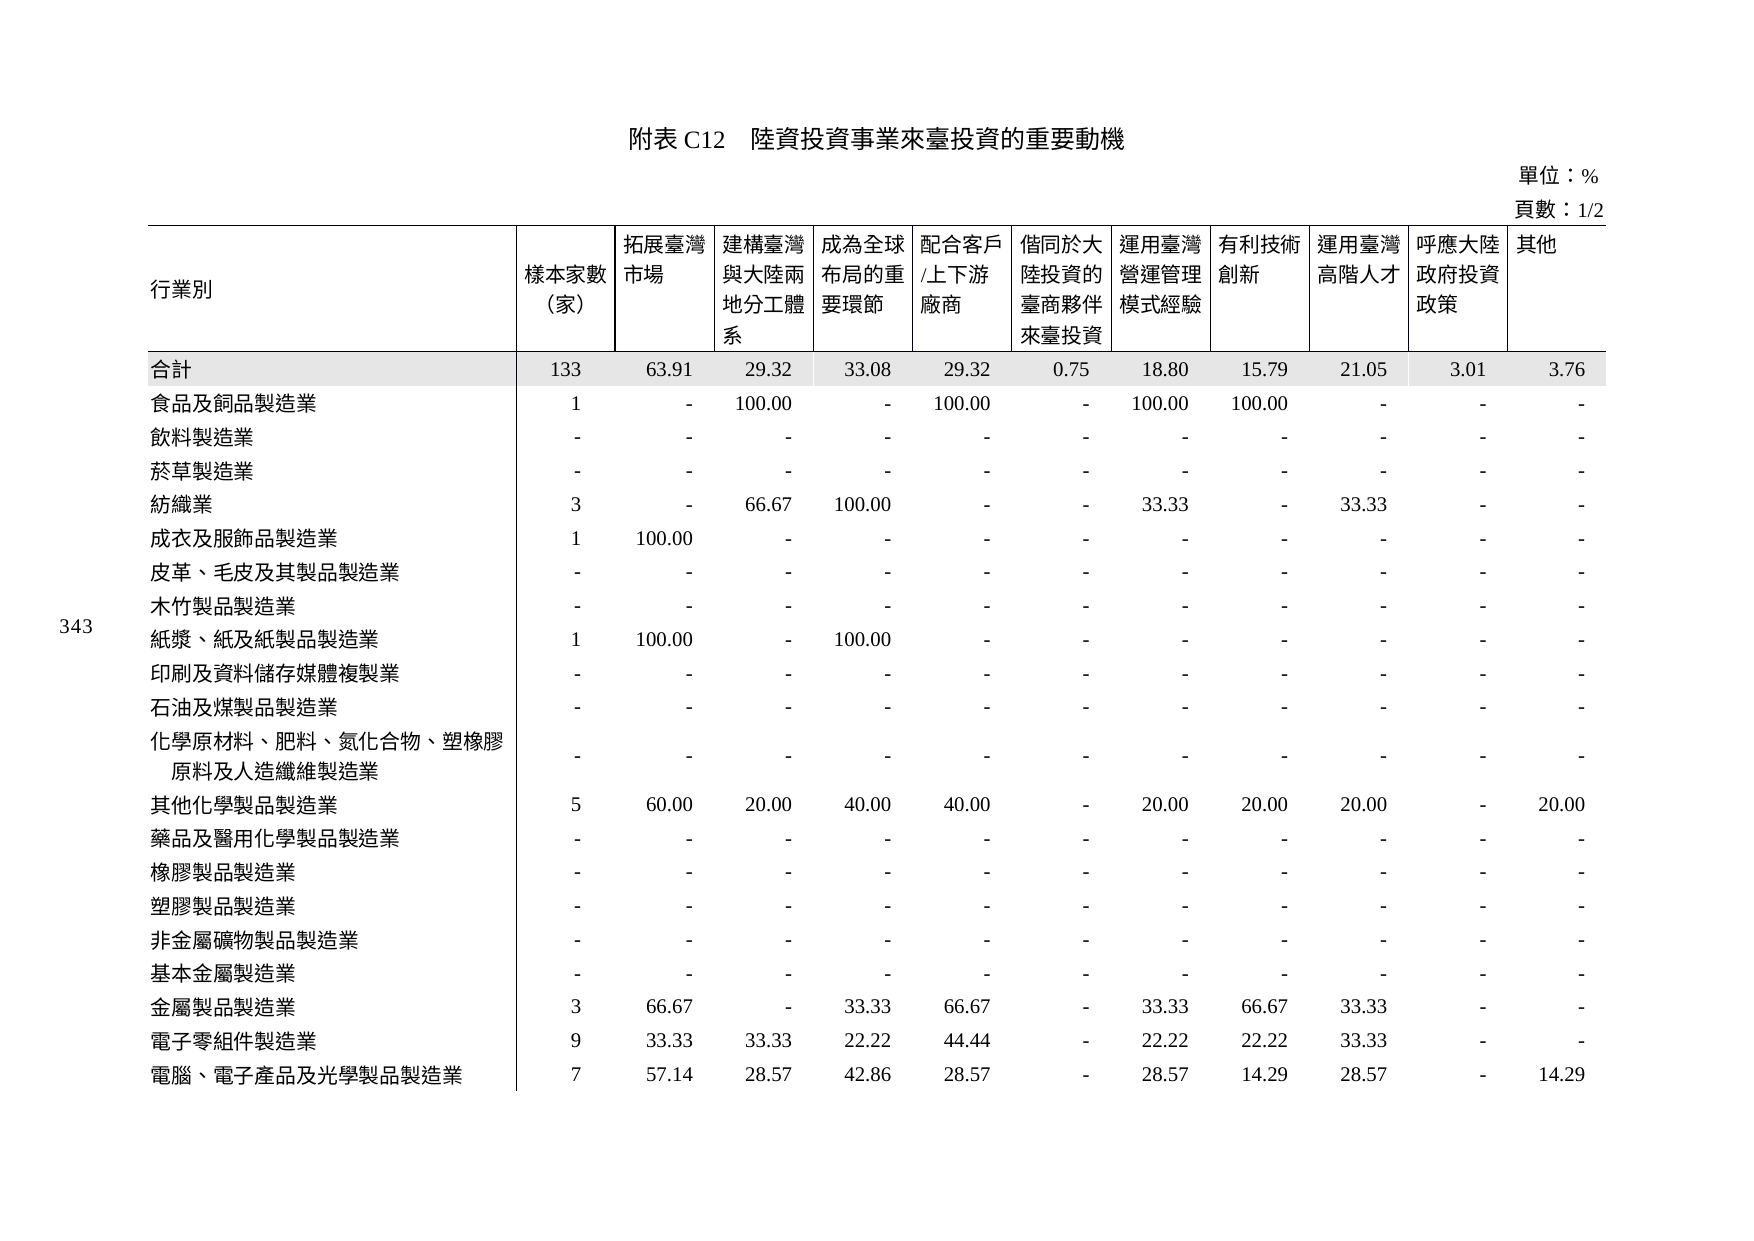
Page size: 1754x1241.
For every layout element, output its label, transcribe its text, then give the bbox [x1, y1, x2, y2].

table_cell - [1012, 956, 1111, 989]
table_cell - [1508, 990, 1606, 1023]
table_cell - [615, 956, 714, 989]
table_cell - [913, 821, 1012, 854]
table_cell 塑膠製品製造業 [148, 888, 516, 922]
table_cell 20.00 [1508, 787, 1606, 821]
table_cell - [714, 956, 813, 989]
table_cell 133 [517, 352, 615, 386]
table_cell 22.22 [1111, 1023, 1210, 1057]
table_cell - [1409, 453, 1508, 487]
table_cell 66.67 [913, 990, 1012, 1023]
table_cell - [1508, 956, 1606, 989]
table_cell 20.00 [1309, 787, 1408, 821]
table_cell - [1111, 689, 1210, 723]
table_cell - [1508, 521, 1606, 554]
table_cell 66.67 [1210, 990, 1309, 1023]
table_cell - [517, 821, 615, 854]
table_cell - [1111, 821, 1210, 854]
table_cell - [814, 689, 913, 723]
table_cell 28.57 [714, 1057, 813, 1091]
table_cell 33.33 [615, 1023, 714, 1057]
table_cell - [1012, 990, 1111, 1023]
table_cell - [1508, 419, 1606, 453]
table_cell - [913, 588, 1012, 622]
table_cell 橡膠製品製造業 [148, 855, 516, 888]
table_cell - [1210, 419, 1309, 453]
table_cell - [814, 419, 913, 453]
table_cell 單位：% [148, 158, 1606, 192]
table_cell 57.14 [615, 1057, 714, 1091]
table_cell 食品及飼品製造業 [148, 386, 516, 419]
table_cell - [615, 888, 714, 922]
table_cell 頁數：1/2 [148, 192, 1606, 225]
table_cell - [1409, 1057, 1508, 1091]
table_cell 28.57 [913, 1057, 1012, 1091]
table_cell - [714, 821, 813, 854]
table_cell 100.00 [814, 487, 913, 521]
table_cell 化學原材料、肥料、氮化合物、塑橡膠 原料及人造纖維製造業 [148, 723, 516, 787]
table_cell - [1309, 588, 1408, 622]
table_cell - [1508, 821, 1606, 854]
table_cell - [1409, 689, 1508, 723]
table_cell - [1012, 888, 1111, 922]
table_cell - [1409, 723, 1508, 787]
table_cell 22.22 [1210, 1023, 1309, 1057]
table_cell - [1210, 956, 1309, 989]
table_cell - [615, 588, 714, 622]
table_cell - [1210, 922, 1309, 956]
table_cell - [615, 821, 714, 854]
table_cell - [1012, 521, 1111, 554]
table_cell - [517, 453, 615, 487]
table_cell 其他 [1508, 226, 1606, 351]
table_cell - [1508, 922, 1606, 956]
table_cell - [913, 622, 1012, 656]
table_cell - [1409, 588, 1508, 622]
table_cell - [1508, 888, 1606, 922]
table_cell - [1309, 821, 1408, 854]
table_cell 33.33 [1309, 990, 1408, 1023]
table_cell - [1111, 622, 1210, 656]
table_cell - [615, 723, 714, 787]
table_cell 29.32 [913, 352, 1012, 386]
table_cell - [1012, 656, 1111, 689]
table_cell - [714, 554, 813, 588]
table_cell 28.57 [1111, 1057, 1210, 1091]
table_cell 偕同於大陸投資的臺商夥伴來臺投資 [1012, 226, 1111, 351]
table_cell 藥品及醫用化學製品製造業 [148, 821, 516, 854]
table_cell 20.00 [1210, 787, 1309, 821]
table_cell - [814, 554, 913, 588]
table_cell - [517, 922, 615, 956]
table_cell - [1012, 453, 1111, 487]
table_cell - [1012, 622, 1111, 656]
table_cell 33.33 [1111, 990, 1210, 1023]
table_cell 木竹製品製造業 [148, 588, 516, 622]
table_cell - [913, 656, 1012, 689]
table_cell - [814, 521, 913, 554]
table_cell 33.33 [1309, 487, 1408, 521]
table_cell 皮革、毛皮及其製品製造業 [148, 554, 516, 588]
table_cell 行業別 [148, 226, 516, 351]
table_cell - [1508, 622, 1606, 656]
table_cell 金屬製品製造業 [148, 990, 516, 1023]
table_cell - [1309, 723, 1408, 787]
table_cell 7 [517, 1057, 615, 1091]
table_cell 33.33 [714, 1023, 813, 1057]
table_cell - [1309, 855, 1408, 888]
table_cell - [1409, 521, 1508, 554]
table_cell - [517, 656, 615, 689]
table_cell - [1409, 855, 1508, 888]
table_cell 3 [517, 487, 615, 521]
table_cell - [1309, 554, 1408, 588]
table_cell 基本金屬製造業 [148, 956, 516, 989]
table_cell - [714, 453, 813, 487]
table_cell - [814, 656, 913, 689]
table_cell - [1111, 588, 1210, 622]
table_cell 3.01 [1409, 352, 1508, 386]
table_cell - [1309, 419, 1408, 453]
table_cell - [714, 888, 813, 922]
table_cell 40.00 [814, 787, 913, 821]
table_cell - [913, 689, 1012, 723]
table_cell - [1210, 689, 1309, 723]
table_cell - [913, 453, 1012, 487]
table_cell - [1508, 689, 1606, 723]
table_cell 0.75 [1012, 352, 1111, 386]
table_cell - [615, 855, 714, 888]
table_cell - [814, 453, 913, 487]
table_cell - [517, 588, 615, 622]
table_cell - [517, 888, 615, 922]
table_cell - [1508, 1023, 1606, 1057]
table_cell - [1409, 386, 1508, 419]
table_cell - [1409, 487, 1508, 521]
table_cell - [1111, 419, 1210, 453]
table_cell 菸草製造業 [148, 453, 516, 487]
table_cell - [615, 386, 714, 419]
table_cell 60.00 [615, 787, 714, 821]
table_cell - [1210, 656, 1309, 689]
table_cell - [1012, 419, 1111, 453]
table_cell - [1409, 956, 1508, 989]
table_cell 5 [517, 787, 615, 821]
table_cell 紙漿、紙及紙製品製造業 [148, 622, 516, 656]
table_cell 20.00 [1111, 787, 1210, 821]
table_cell 電腦、電子產品及光學製品製造業 [148, 1057, 516, 1091]
table_cell 66.67 [615, 990, 714, 1023]
table_cell 100.00 [1111, 386, 1210, 419]
table_cell - [1210, 554, 1309, 588]
table_cell - [1111, 855, 1210, 888]
table_cell - [1012, 855, 1111, 888]
table_cell - [714, 622, 813, 656]
table_cell - [1111, 521, 1210, 554]
table_cell - [615, 656, 714, 689]
table_cell - [1012, 554, 1111, 588]
table_cell - [517, 419, 615, 453]
table_cell - [1012, 487, 1111, 521]
table_cell 100.00 [615, 521, 714, 554]
table_cell - [1012, 922, 1111, 956]
table_header 附表C12 陸資投資事業來臺投資的重要動機 [148, 118, 1606, 158]
table_cell 66.67 [714, 487, 813, 521]
table_cell - [1508, 453, 1606, 487]
table_cell - [714, 656, 813, 689]
table_cell - [1409, 787, 1508, 821]
table_cell - [1508, 487, 1606, 521]
table_cell - [615, 487, 714, 521]
table_cell - [1508, 554, 1606, 588]
table_cell 18.80 [1111, 352, 1210, 386]
table_cell - [517, 956, 615, 989]
table_cell - [1210, 855, 1309, 888]
table_cell 其他化學製品製造業 [148, 787, 516, 821]
table_cell - [814, 821, 913, 854]
table_cell - [1111, 656, 1210, 689]
table_cell - [1409, 554, 1508, 588]
table_cell - [1012, 1057, 1111, 1091]
table_cell - [913, 554, 1012, 588]
table_cell - [1409, 622, 1508, 656]
table_cell - [1309, 689, 1408, 723]
table_cell - [1012, 723, 1111, 787]
table_cell - [1111, 922, 1210, 956]
table_cell 運用臺灣高階人才 [1310, 226, 1408, 351]
table_cell - [913, 922, 1012, 956]
table_cell 20.00 [714, 787, 813, 821]
table_cell 運用臺灣營運管理模式經驗 [1112, 226, 1210, 351]
table_cell - [1210, 723, 1309, 787]
table_cell - [1111, 888, 1210, 922]
table_cell 紡織業 [148, 487, 516, 521]
table_cell - [1012, 588, 1111, 622]
table_cell 9 [517, 1023, 615, 1057]
table_cell 44.44 [913, 1023, 1012, 1057]
table_cell - [1309, 453, 1408, 487]
table_cell - [714, 419, 813, 453]
table_cell 100.00 [714, 386, 813, 419]
table_cell - [517, 689, 615, 723]
table_cell - [1309, 922, 1408, 956]
table_cell - [1409, 656, 1508, 689]
table_cell - [814, 922, 913, 956]
table_cell 28.57 [1309, 1057, 1408, 1091]
table_cell - [1210, 622, 1309, 656]
table_cell 33.08 [814, 352, 913, 386]
table_cell 100.00 [814, 622, 913, 656]
table_cell - [615, 922, 714, 956]
table_cell - [1409, 419, 1508, 453]
table_cell 21.05 [1309, 352, 1408, 386]
table_cell - [814, 386, 913, 419]
table_cell 14.29 [1210, 1057, 1309, 1091]
table_cell - [814, 723, 913, 787]
table_cell - [1508, 723, 1606, 787]
table_cell - [1111, 723, 1210, 787]
table_cell - [517, 554, 615, 588]
table_cell - [714, 689, 813, 723]
table_cell - [913, 956, 1012, 989]
table_cell - [1309, 521, 1408, 554]
table_cell 合計 [148, 352, 516, 386]
table_cell - [1012, 386, 1111, 419]
table_cell - [1409, 922, 1508, 956]
table_cell - [1012, 1023, 1111, 1057]
table_cell 3.76 [1508, 352, 1606, 386]
table_cell 42.86 [814, 1057, 913, 1091]
table_cell 配合客戶/上下游廠商 [913, 226, 1011, 351]
table_cell - [814, 855, 913, 888]
table_cell 63.91 [615, 352, 714, 386]
table_cell - [814, 888, 913, 922]
table_cell - [1111, 554, 1210, 588]
table_cell - [1508, 386, 1606, 419]
table_cell - [714, 922, 813, 956]
table_cell 1 [517, 622, 615, 656]
table_cell - [913, 521, 1012, 554]
table_cell - [615, 689, 714, 723]
table_cell - [1111, 956, 1210, 989]
table_cell 1 [517, 521, 615, 554]
table_cell 33.33 [1111, 487, 1210, 521]
table_cell - [1309, 622, 1408, 656]
table_cell - [1111, 453, 1210, 487]
table_cell - [1210, 821, 1309, 854]
table_cell 100.00 [1210, 386, 1309, 419]
table_cell - [1309, 656, 1408, 689]
table_cell - [1409, 821, 1508, 854]
table_cell 成為全球布局的重要環節 [814, 226, 912, 351]
table_cell - [615, 419, 714, 453]
table_cell - [714, 855, 813, 888]
table_cell 電子零組件製造業 [148, 1023, 516, 1057]
table_cell 印刷及資料儲存媒體複製業 [148, 656, 516, 689]
table_cell - [615, 554, 714, 588]
table_cell 33.33 [1309, 1023, 1408, 1057]
table_cell - [714, 588, 813, 622]
table_cell - [517, 855, 615, 888]
table_cell - [1409, 990, 1508, 1023]
table_cell 建構臺灣與大陸兩地分工體系 [715, 226, 813, 351]
table_cell - [913, 723, 1012, 787]
table_cell 拓展臺灣市場 [616, 226, 714, 351]
table_cell 石油及煤製品製造業 [148, 689, 516, 723]
table_cell - [1210, 521, 1309, 554]
table_cell - [1309, 888, 1408, 922]
table_cell - [913, 888, 1012, 922]
table_cell - [913, 855, 1012, 888]
table_cell - [517, 723, 615, 787]
table_cell - [1409, 1023, 1508, 1057]
table_cell - [1012, 689, 1111, 723]
table_cell - [1409, 888, 1508, 922]
table_cell - [1012, 821, 1111, 854]
table_cell 15.79 [1210, 352, 1309, 386]
table_cell - [814, 588, 913, 622]
table_cell 100.00 [615, 622, 714, 656]
table_cell - [1210, 588, 1309, 622]
table_cell 非金屬礦物製品製造業 [148, 922, 516, 956]
table_cell - [913, 487, 1012, 521]
table_cell 成衣及服飾品製造業 [148, 521, 516, 554]
table_cell - [1309, 956, 1408, 989]
table_cell 呼應大陸政府投資 政策 [1409, 226, 1507, 351]
table_cell 14.29 [1508, 1057, 1606, 1091]
table_cell 33.33 [814, 990, 913, 1023]
table_cell 飲料製造業 [148, 419, 516, 453]
table_cell - [1210, 487, 1309, 521]
table_cell - [714, 990, 813, 1023]
table_cell 3 [517, 990, 615, 1023]
table_cell - [913, 419, 1012, 453]
table_cell - [1508, 855, 1606, 888]
table_cell 29.32 [714, 352, 813, 386]
table_cell - [814, 956, 913, 989]
table_cell 100.00 [913, 386, 1012, 419]
table_cell - [714, 521, 813, 554]
table_cell - [1508, 588, 1606, 622]
table_cell - [1508, 656, 1606, 689]
table_cell 1 [517, 386, 615, 419]
table_cell 有利技術創新 [1211, 226, 1309, 351]
table_cell - [1012, 787, 1111, 821]
table_cell - [1210, 453, 1309, 487]
table_cell 22.22 [814, 1023, 913, 1057]
table_cell - [615, 453, 714, 487]
table_cell - [1309, 386, 1408, 419]
table_cell 40.00 [913, 787, 1012, 821]
table_cell - [1210, 888, 1309, 922]
table_cell 樣本家數（家） [517, 226, 614, 351]
table_cell - [714, 723, 813, 787]
